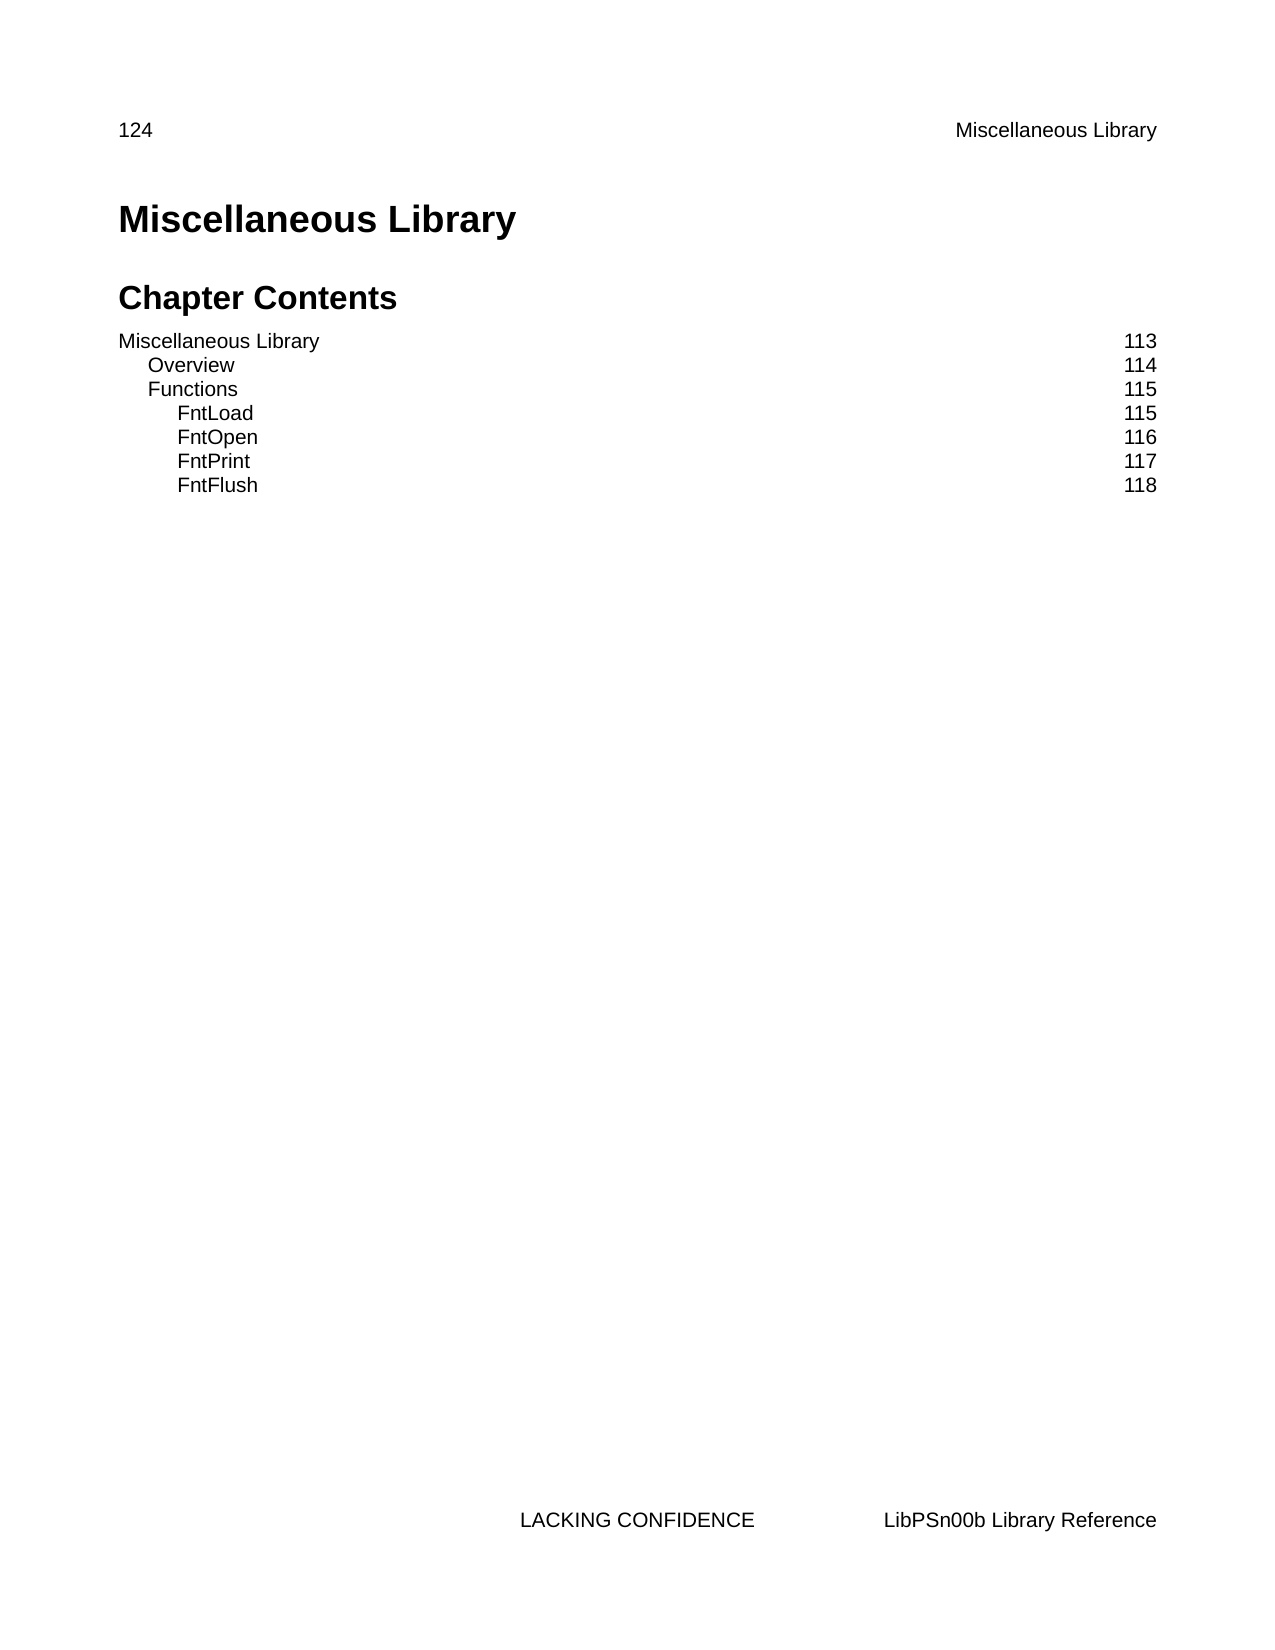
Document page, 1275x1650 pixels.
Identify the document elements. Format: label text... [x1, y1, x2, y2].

text Functions 115 [148, 377, 1157, 401]
text FntOpen 116 [177, 424, 1157, 448]
text Overview 114 [148, 353, 1157, 377]
text Miscellaneous Library 113 [118, 329, 1157, 353]
subtitle Chapter Contents [118, 278, 1157, 316]
text FntPrint 117 [177, 448, 1157, 472]
text FntFlush 118 [177, 472, 1157, 496]
subtitle Miscellaneous Library [118, 197, 1157, 240]
text FntLoad 115 [177, 401, 1157, 424]
